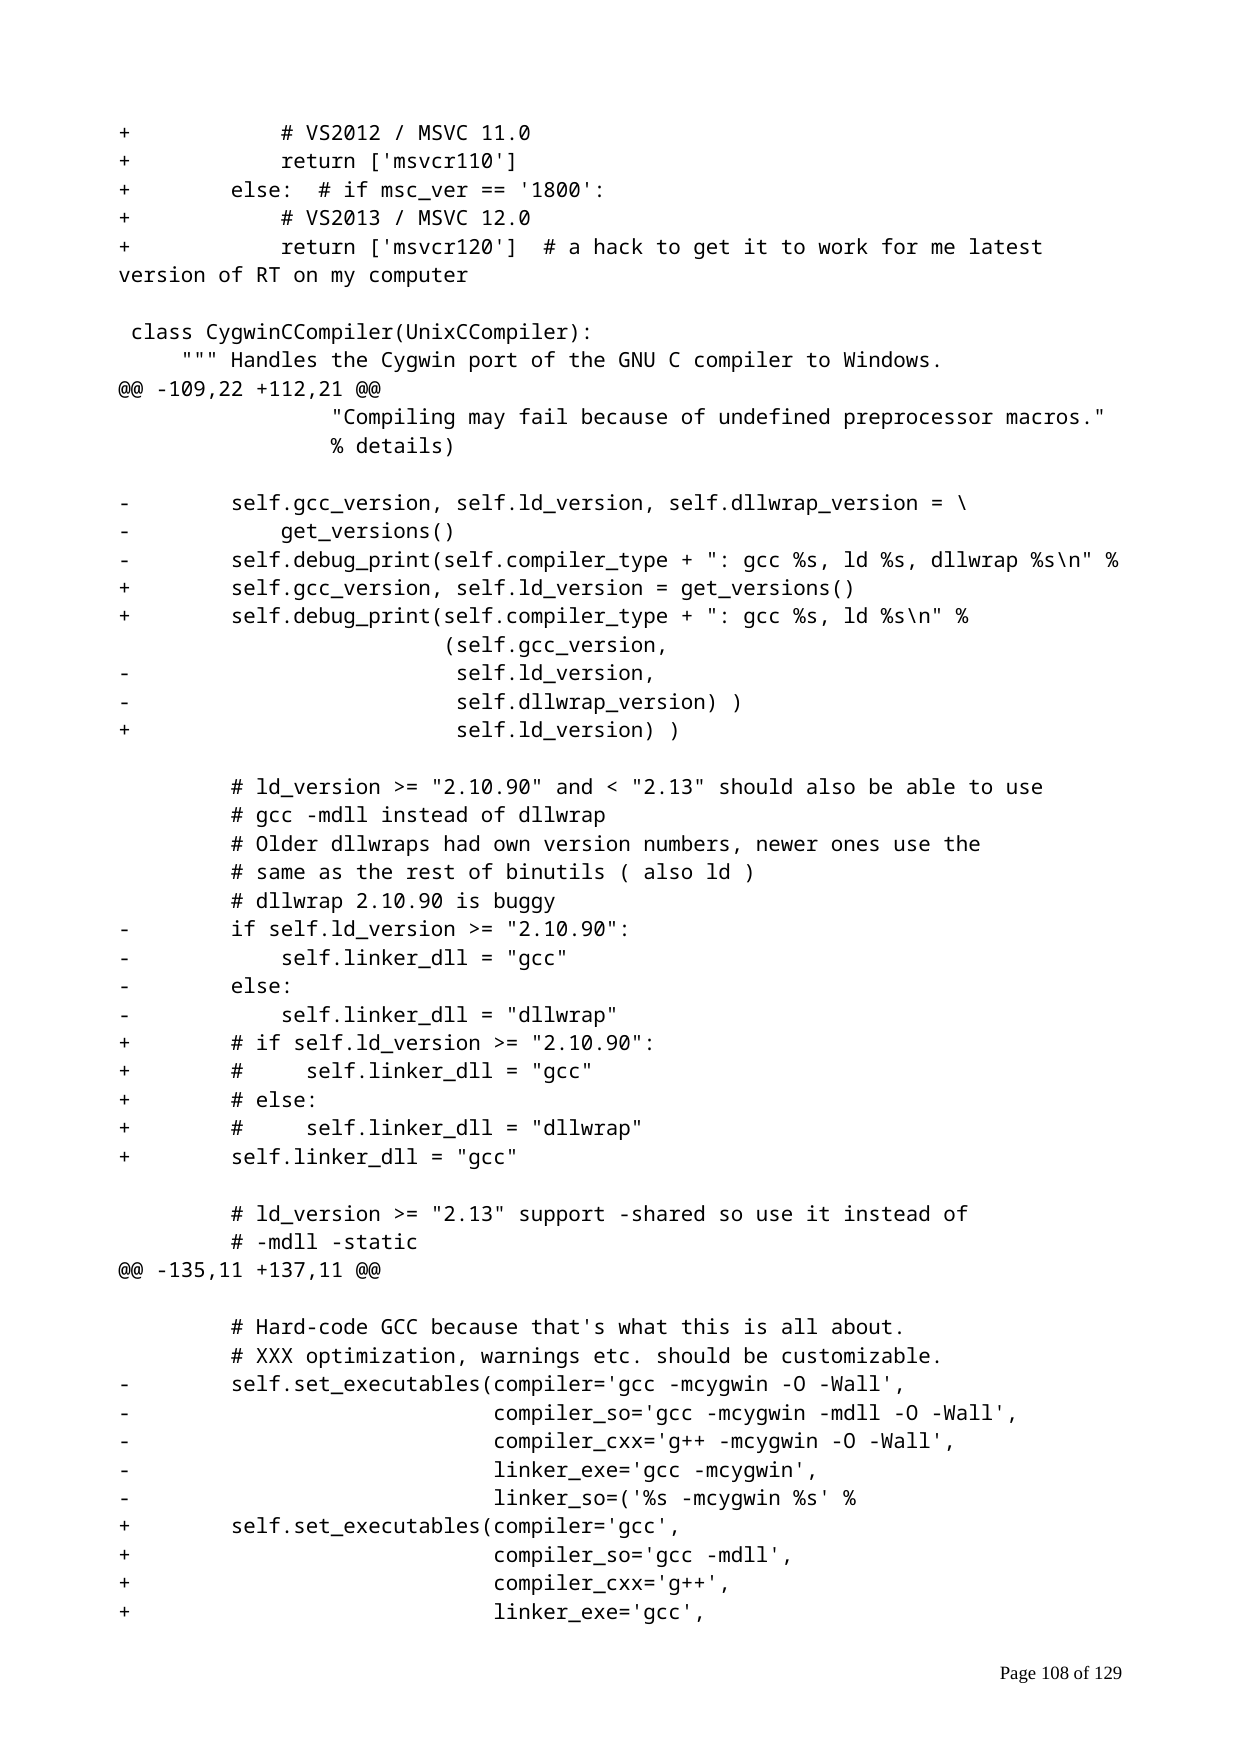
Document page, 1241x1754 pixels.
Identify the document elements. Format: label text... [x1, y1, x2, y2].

text + return ['msvcr110'] [118, 147, 1122, 175]
text - compiler_cxx='g++ -mcygwin -O -Wall', [118, 1426, 1122, 1455]
text + self.ld_version) ) [118, 715, 1122, 744]
text - compiler_so='gcc -mcygwin -mdll -O -Wall', [118, 1398, 1122, 1426]
text - get_versions() [118, 516, 1122, 545]
text # ld_version >= "2.13" support -shared so use it instead of [118, 1199, 1122, 1227]
text "Compiling may fail because of undefined preprocessor macros." [118, 402, 1122, 431]
text + self.debug_print(self.compiler_type + ": gcc %s, ld %s\n" % [118, 602, 1122, 630]
text - linker_so=('%s -mcygwin %s' % [118, 1483, 1122, 1512]
text - linker_exe='gcc -mcygwin', [118, 1455, 1122, 1483]
text - self.gcc_version, self.ld_version, self.dllwrap_version = \ [118, 488, 1122, 516]
text class CygwinCCompiler(UnixCCompiler): [118, 317, 1122, 346]
text - else: [118, 971, 1122, 1000]
text + # else: [118, 1085, 1122, 1113]
text - self.linker_dll = "gcc" [118, 943, 1122, 971]
text # Hard-code GCC because that's what this is all about. [118, 1312, 1122, 1341]
text + compiler_cxx='g++', [118, 1568, 1122, 1597]
text + return ['msvcr120'] # a hack to get it to work for me latest version of RT on my computer [118, 232, 1122, 289]
text + linker_exe='gcc', [118, 1597, 1122, 1625]
text # -mdll -static [118, 1227, 1122, 1256]
text + compiler_so='gcc -mdll', [118, 1540, 1122, 1568]
text - self.linker_dll = "dllwrap" [118, 1000, 1122, 1028]
text """ Handles the Cygwin port of the GNU C compiler to Windows. [118, 346, 1122, 374]
text + # if self.ld_version >= "2.10.90": [118, 1028, 1122, 1057]
text + self.set_executables(compiler='gcc', [118, 1512, 1122, 1540]
text # ld_version >= "2.10.90" and < "2.13" should also be able to use [118, 772, 1122, 801]
text # gcc -mdll instead of dllwrap [118, 801, 1122, 829]
text # Older dllwraps had own version numbers, newer ones use the [118, 829, 1122, 857]
text + # VS2012 / MSVC 11.0 [118, 118, 1122, 147]
text - self.set_executables(compiler='gcc -mcygwin -O -Wall', [118, 1369, 1122, 1398]
text - self.ld_version, [118, 658, 1122, 687]
text - self.dllwrap_version) ) [118, 687, 1122, 715]
text # XXX optimization, warnings etc. should be customizable. [118, 1341, 1122, 1369]
text + else: # if msc_ver == '1800': [118, 175, 1122, 203]
text + self.linker_dll = "gcc" [118, 1142, 1122, 1170]
text % details) [118, 431, 1122, 459]
text (self.gcc_version, [118, 630, 1122, 658]
text @@ -135,11 +137,11 @@ [118, 1256, 1122, 1284]
text + # self.linker_dll = "gcc" [118, 1057, 1122, 1085]
text + self.gcc_version, self.ld_version = get_versions() [118, 573, 1122, 602]
text + # VS2013 / MSVC 12.0 [118, 203, 1122, 232]
text # same as the rest of binutils ( also ld ) [118, 857, 1122, 886]
text @@ -109,22 +112,21 @@ [118, 374, 1122, 402]
text # dllwrap 2.10.90 is buggy [118, 886, 1122, 914]
text - self.debug_print(self.compiler_type + ": gcc %s, ld %s, dllwrap %s\n" % [118, 545, 1122, 573]
text + # self.linker_dll = "dllwrap" [118, 1113, 1122, 1142]
text - if self.ld_version >= "2.10.90": [118, 914, 1122, 943]
